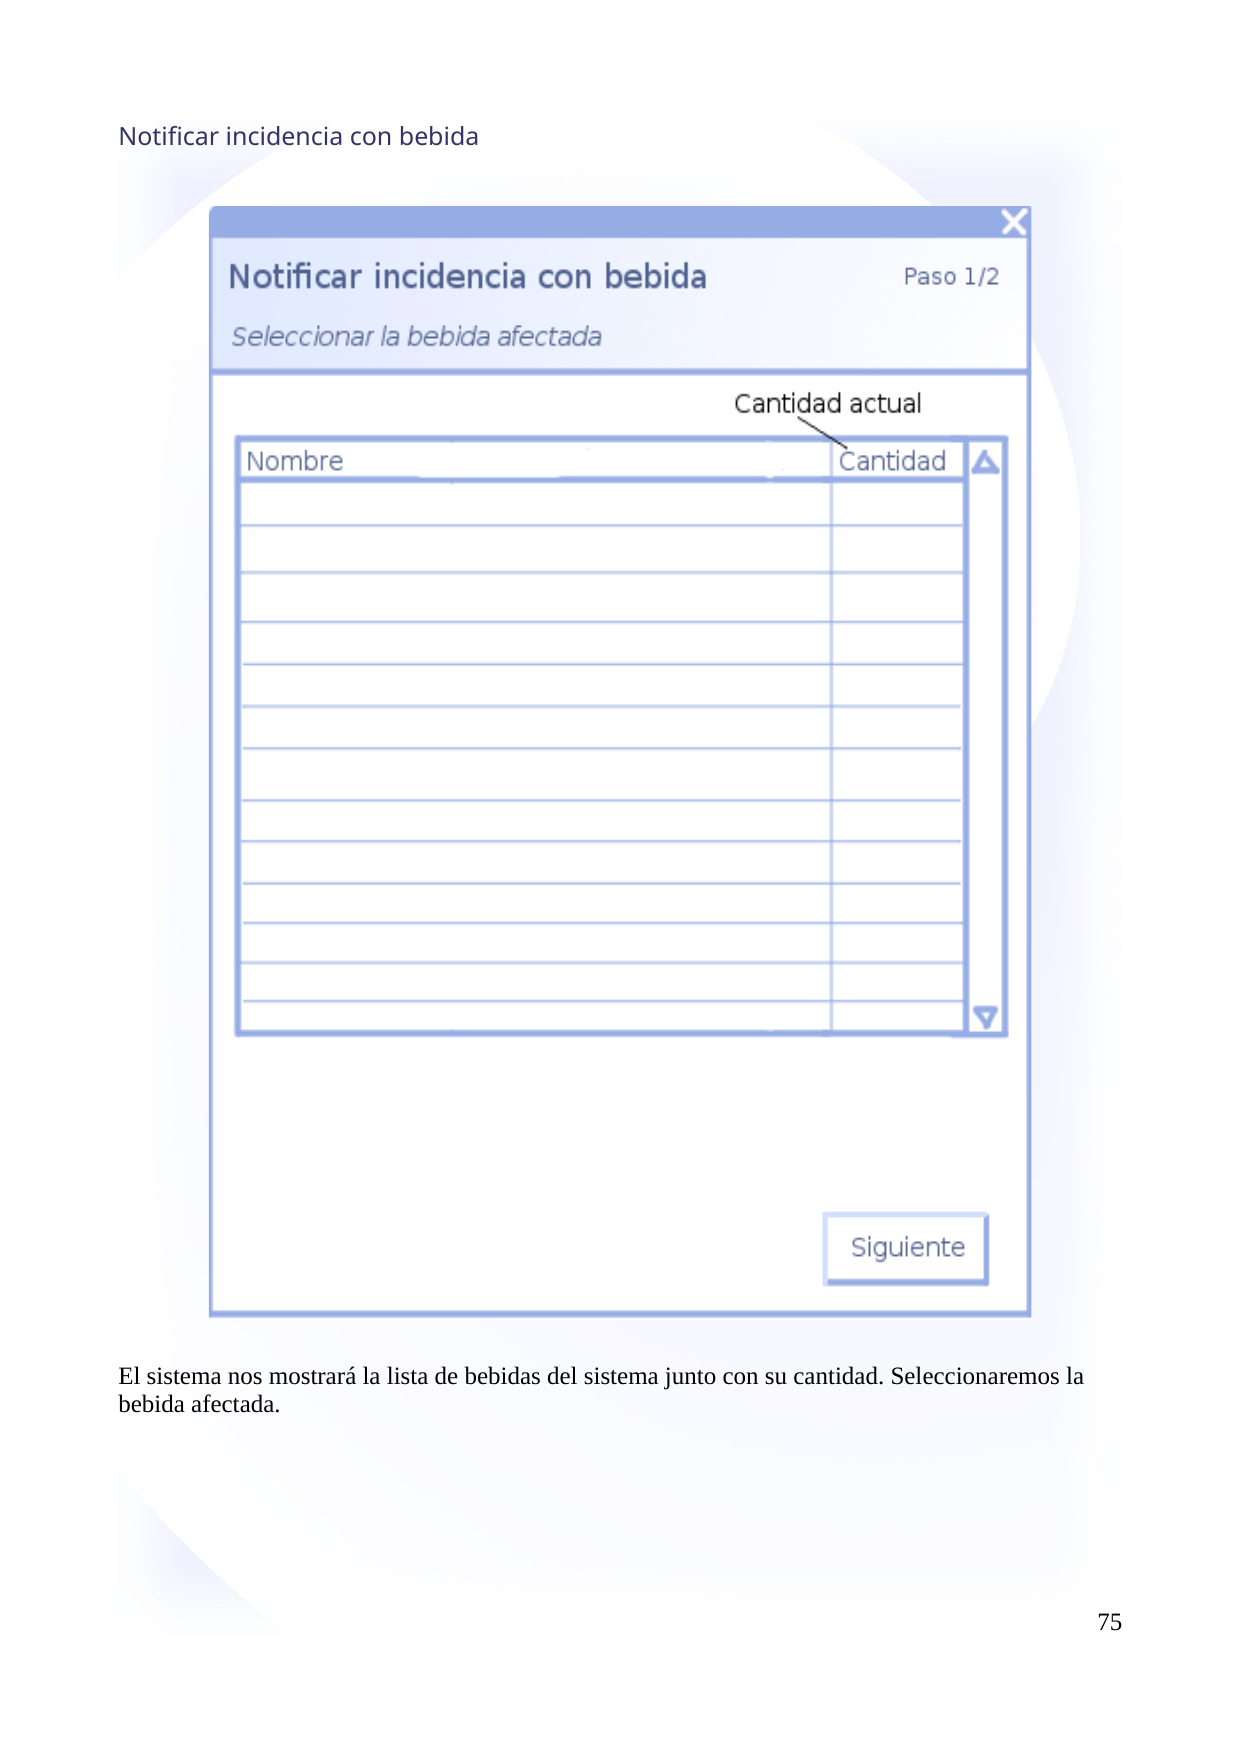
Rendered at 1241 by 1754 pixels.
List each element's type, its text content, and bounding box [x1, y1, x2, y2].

picture [118, 152, 1122, 1361]
subtitle Notificar incidencia con bebida [118, 118, 1122, 152]
text El sistema nos mostrará la lista de bebidas del sistema junto con su cantidad. Seleccionaremos la bebida afectada. [118, 1361, 1122, 1418]
picture [118, 1418, 1122, 1636]
